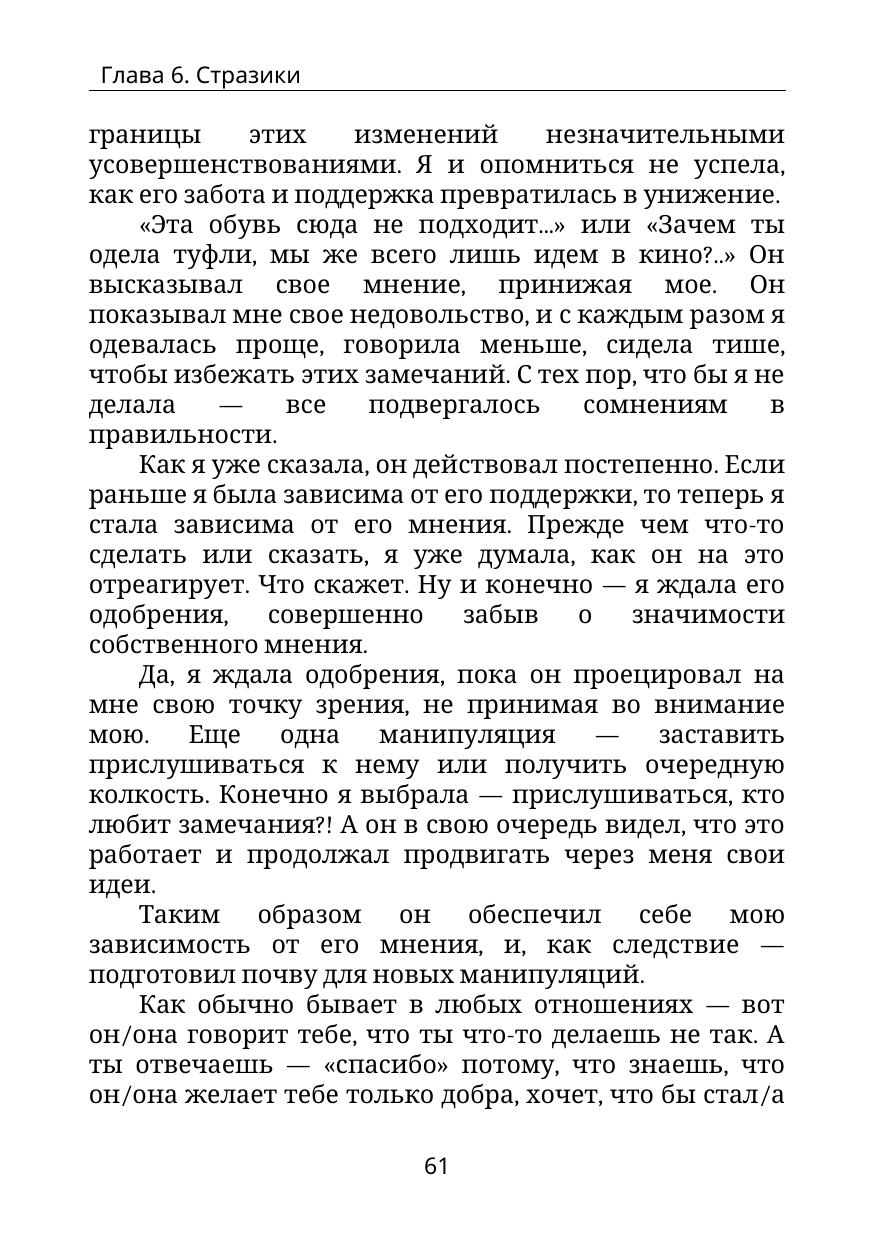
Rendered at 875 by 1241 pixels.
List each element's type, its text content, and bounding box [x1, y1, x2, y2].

text «Эта обувь сюда не подходит...» или «Зачем ты одела туфли, мы же всего лишь идем в кино?..» Он высказывал свое мнение, принижая мое. Он показывал мне свое недовольство, и с каждым разом я одевалась проще, говорила меньше, сидела тише, чтобы избежать этих замечаний. С тех пор, что бы я не делала — все подвергалось сомнениям в правильности. [88, 210, 786, 450]
text Таким образом он обеспечил себе мою зависимость от его мнения, и, как следствие — подготовил почву для новых манипуляций. [88, 900, 786, 990]
text Да, я ждала одобрения, пока он проецировал на мне свою точку зрения, не принимая во внимание мою. Еще одна манипуляция — заставить прислушиваться к нему или получить очередную колкость. Конечно я выбрала — прислушиваться, кто любит замечания?! А он в свою очередь видел, что это работает и продолжал продвигать через меня свои идеи. [88, 660, 786, 900]
text Как обычно бывает в любых отношениях — вот он/она говорит тебе, что ты что-то делаешь не так. А ты отвечаешь — «спасибо» потому, что знаешь, что он/она желает тебе только добра, хочет, что бы стал/а [88, 990, 786, 1110]
text границы этих изменений незначительными усовершенствованиями. Я и опомниться не успела, как его забота и поддержка превратилась в унижение. [88, 120, 786, 210]
text Как я уже сказала, он действовал постепенно. Если раньше я была зависима от его поддержки, то теперь я стала зависима от его мнения. Прежде чем что-то сделать или сказать, я уже думала, как он на это отреагирует. Что скажет. Ну и конечно — я ждала его одобрения, совершенно забыв о значимости собственного мнения. [88, 450, 786, 660]
